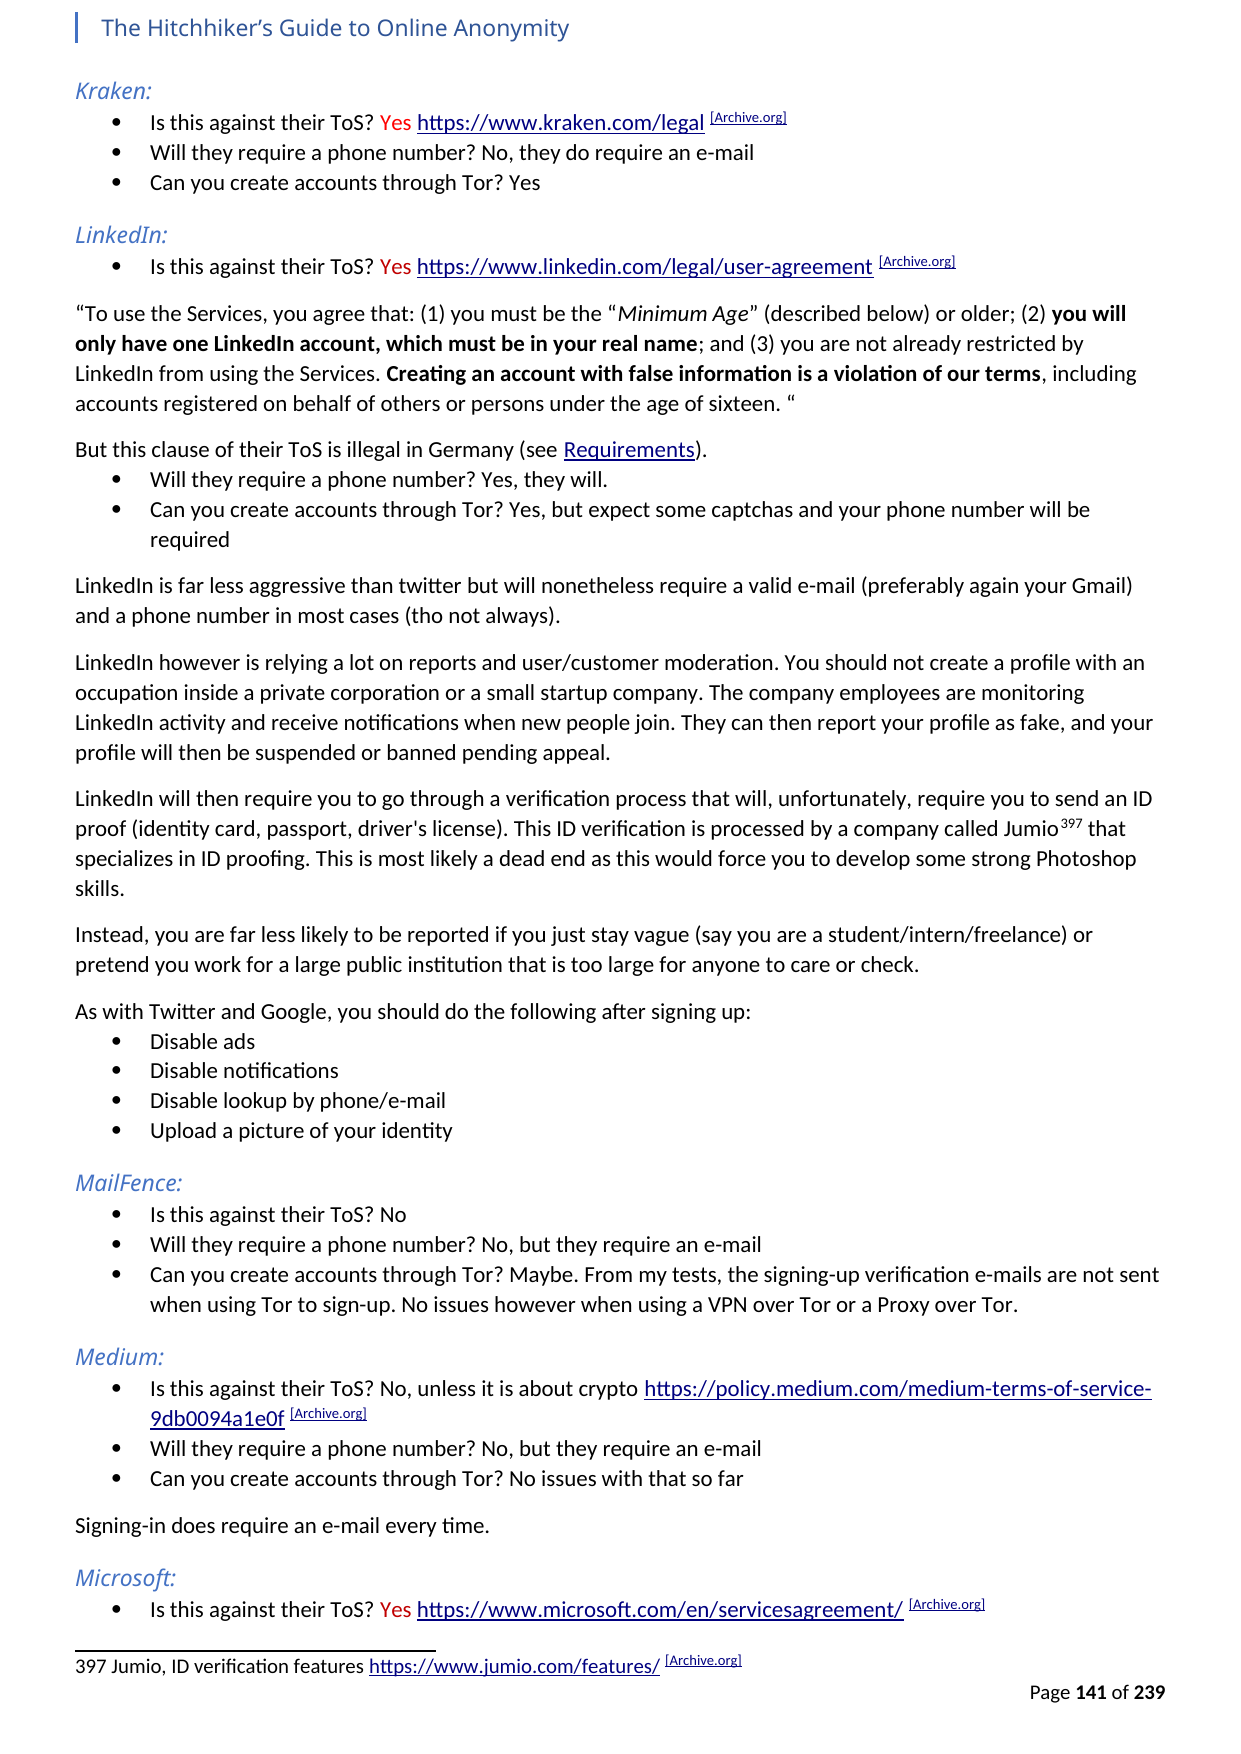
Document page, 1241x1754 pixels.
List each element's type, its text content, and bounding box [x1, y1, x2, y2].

subtitle MailFence: [75, 1167, 1165, 1198]
list Is this against their ToS? No, unless it is about crypto https://policy.medium.com/medium-terms-of-service-9db0094a1e0f [Archive.org] [112, 1374, 1165, 1432]
list Will they require a phone number? Yes, they will. [112, 465, 1165, 493]
subtitle LinkedIn: [75, 219, 1165, 250]
text Jumio, ID verification features https://www.jumio.com/features/ [Archive.org] [75, 1651, 1165, 1679]
list Disable ads [112, 1027, 1165, 1055]
subtitle Medium: [75, 1341, 1165, 1372]
list Is this against their ToS? Yes https://www.kraken.com/legal [Archive.org] [112, 108, 1165, 136]
text Signing-in does require an e-mail every time. [75, 1511, 1165, 1539]
text As with Twitter and Google, you should do the following after signing up: [75, 997, 1165, 1025]
list Will they require a phone number? No, but they require an e-mail [112, 1434, 1165, 1462]
list Can you create accounts through Tor? Yes [112, 168, 1165, 196]
subtitle Kraken: [75, 75, 1165, 106]
text Instead, you are far less likely to be reported if you just stay vague (say you are a student/intern/freelance) or pretend you work for a large public institution that is too large for anyone to care or check. [75, 920, 1165, 978]
list Will they require a phone number? No, they do require an e-mail [112, 138, 1165, 166]
list Is this against their ToS? No [112, 1201, 1165, 1229]
list Upload a picture of your identity [112, 1116, 1165, 1144]
list Disable lookup by phone/e-mail [112, 1087, 1165, 1114]
list Will they require a phone number? No, but they require an e-mail [112, 1231, 1165, 1258]
list Can you create accounts through Tor? No issues with that so far [112, 1464, 1165, 1492]
list Is this against their ToS? Yes https://www.microsoft.com/en/servicesagreement/ [Archive.org] [112, 1595, 1165, 1623]
list Can you create accounts through Tor? Yes, but expect some captchas and your phone number will be required [112, 495, 1165, 553]
subtitle Microsoft: [75, 1561, 1165, 1593]
list Can you create accounts through Tor? Maybe. From my tests, the signing-up verification e-mails are not sent when using Tor to sign-up. No issues however when using a VPN over Tor or a Proxy over Tor. [112, 1260, 1165, 1318]
text LinkedIn is far less aggressive than twitter but will nonetheless require a valid e-mail (preferably again your Gmail) and a phone number in most cases (tho not always). [75, 571, 1165, 629]
text LinkedIn will then require you to go through a verification process that will, unfortunately, require you to send an ID proof (identity card, passport, driver's license). This ID verification is processed by a company called Jumio that specializes in ID proofing. This is most likely a dead end as this would force you to develop some strong Photoshop skills. [75, 784, 1165, 902]
text LinkedIn however is relying a lot on reports and user/customer moderation. You should not create a profile with an occupation inside a private corporation or a small startup company. The company employees are monitoring LinkedIn activity and receive notifications when new people join. They can then report your profile as fake, and your profile will then be suspended or banned pending appeal. [75, 648, 1165, 766]
text But this clause of their ToS is illegal in Germany (see Requirements). [75, 435, 1165, 463]
list Is this against their ToS? Yes https://www.linkedin.com/legal/user-agreement [Archive.org] [112, 252, 1165, 280]
text “To use the Services, you agree that: (1) you must be the “Minimum Age” (described below) or older; (2) you will only have one LinkedIn account, which must be in your real name; and (3) you are not already restricted by LinkedIn from using the Services. Creating an account with false information is a violation of our terms, including accounts registered on behalf of others or persons under the age of sixteen. “ [75, 299, 1165, 417]
list Disable notifications [112, 1057, 1165, 1085]
